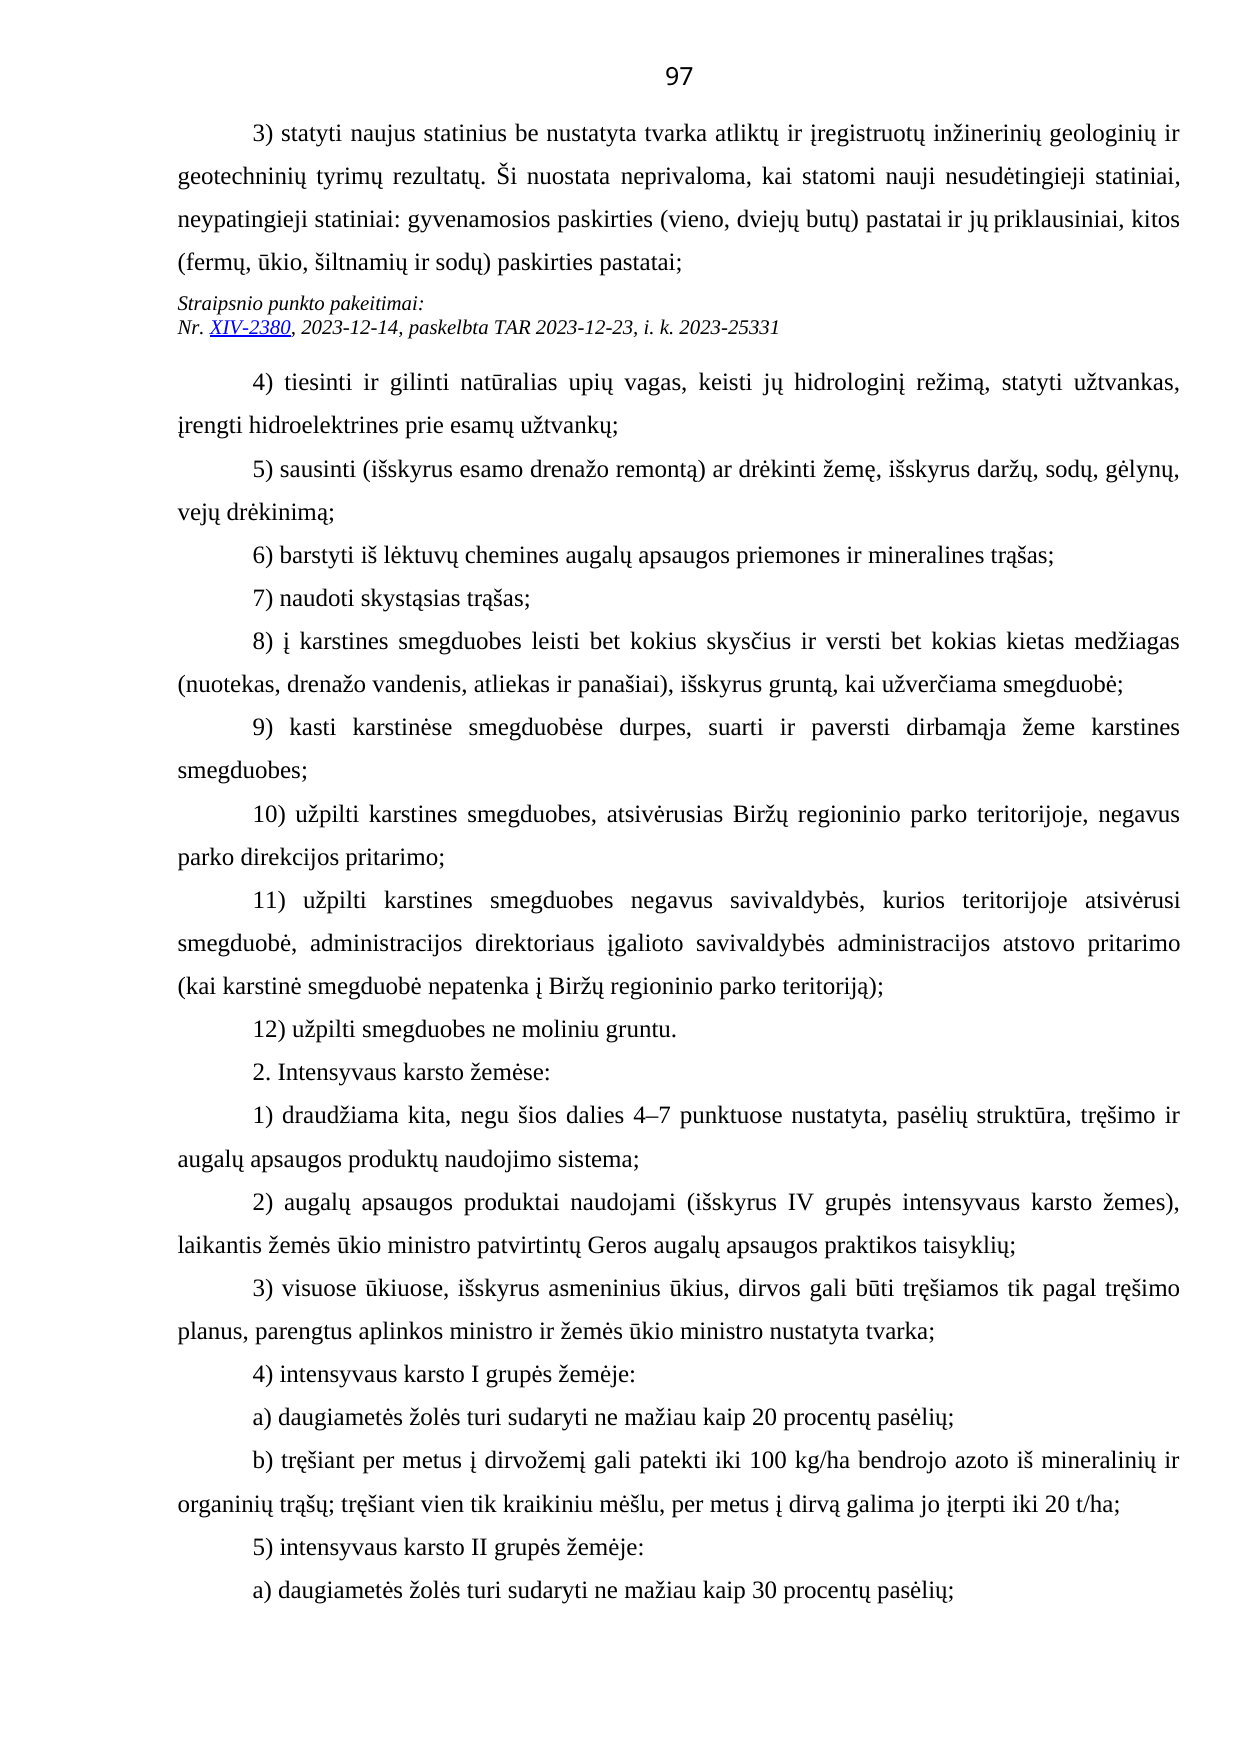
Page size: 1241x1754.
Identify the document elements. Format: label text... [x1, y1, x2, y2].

text 11) užpilti karstines smegduobes negavus savivaldybės, kurios teritorijoje atsivėrusi smegduobė, administracijos direktoriaus įgalioto savivaldybės administracijos atstovo pritarimo (kai karstinė smegduobė nepatenka į Biržų regioninio parko teritoriją); [177, 885, 1181, 1000]
text 6) barstyti iš lėktuvų chemines augalų apsaugos priemones ir mineralines trąšas; [177, 540, 1181, 569]
text 5) sausinti (išskyrus esamo drenažo remontą) ar drėkinti žemę, išskyrus daržų, sodų, gėlynų, vejų drėkinimą; [177, 454, 1181, 526]
text 1) draudžiama kita, negu šios dalies 4–7 punktuose nustatyta, pasėlių struktūra, tręšimo ir augalų apsaugos produktų naudojimo sistema; [177, 1101, 1181, 1172]
text 3) statyti naujus statinius be nustatyta tvarka atliktų ir įregistruotų inžinerinių geologinių ir geotechninių tyrimų rezultatų. Ši nuostata neprivaloma, kai statomi nauji nesudėtingieji statiniai, neypatingieji statiniai: gyvenamosios paskirties (vieno, dviejų butų) pastatai ir jų priklausiniai, kitos (fermų, ūkio, šiltnamių ir sodų) paskirties pastatai; [177, 118, 1181, 276]
text 12) užpilti smegduobes ne moliniu gruntu. [177, 1014, 1181, 1043]
text 7) naudoti skystąsias trąšas; [177, 583, 1181, 612]
text 3) visuose ūkiuose, išskyrus asmeninius ūkius, dirvos gali būti tręšiamos tik pagal tręšimo planus, parengtus aplinkos ministro ir žemės ūkio ministro nustatyta tvarka; [177, 1273, 1181, 1345]
text 5) intensyvaus karsto II grupės žemėje: [177, 1532, 1181, 1561]
text 4) intensyvaus karsto I grupės žemėje: [177, 1359, 1181, 1388]
text 10) užpilti karstines smegduobes, atsivėrusias Biržų regioninio parko teritorijoje, negavus parko direkcijos pritarimo; [177, 799, 1181, 871]
text 8) į karstines smegduobes leisti bet kokius skysčius ir versti bet kokias kietas medžiagas (nuotekas, drenažo vandenis, atliekas ir panašiai), išskyrus gruntą, kai užverčiama smegduobė; [177, 626, 1181, 698]
text 9) kasti karstinėse smegduobėse durpes, suarti ir paversti dirbamąja žeme karstines smegduobes; [177, 712, 1181, 784]
text a) daugiametės žolės turi sudaryti ne mažiau kaip 20 procentų pasėlių; [177, 1402, 1181, 1431]
text Straipsnio punkto pakeitimai: [177, 291, 1181, 315]
text a) daugiametės žolės turi sudaryti ne mažiau kaip 30 procentų pasėlių; [177, 1575, 1181, 1604]
text 2) augalų apsaugos produktai naudojami (išskyrus IV grupės intensyvaus karsto žemes), laikantis žemės ūkio ministro patvirtintų Geros augalų apsaugos praktikos taisyklių; [177, 1187, 1181, 1259]
text Nr. XIV-2380, 2023-12-14, paskelbta TAR 2023-12-23, i. k. 2023-25331 [177, 315, 1181, 339]
text 2. Intensyvaus karsto žemėse: [177, 1057, 1181, 1086]
text b) tręšiant per metus į dirvožemį gali patekti iki 100 kg/ha bendrojo azoto iš mineralinių ir organinių trąšų; tręšiant vien tik kraikiniu mėšlu, per metus į dirvą galima jo įterpti iki 20 t/ha; [177, 1446, 1181, 1517]
text 4) tiesinti ir gilinti natūralias upių vagas, keisti jų hidrologinį režimą, statyti užtvankas, įrengti hidroelektrines prie esamų užtvankų; [177, 367, 1181, 439]
